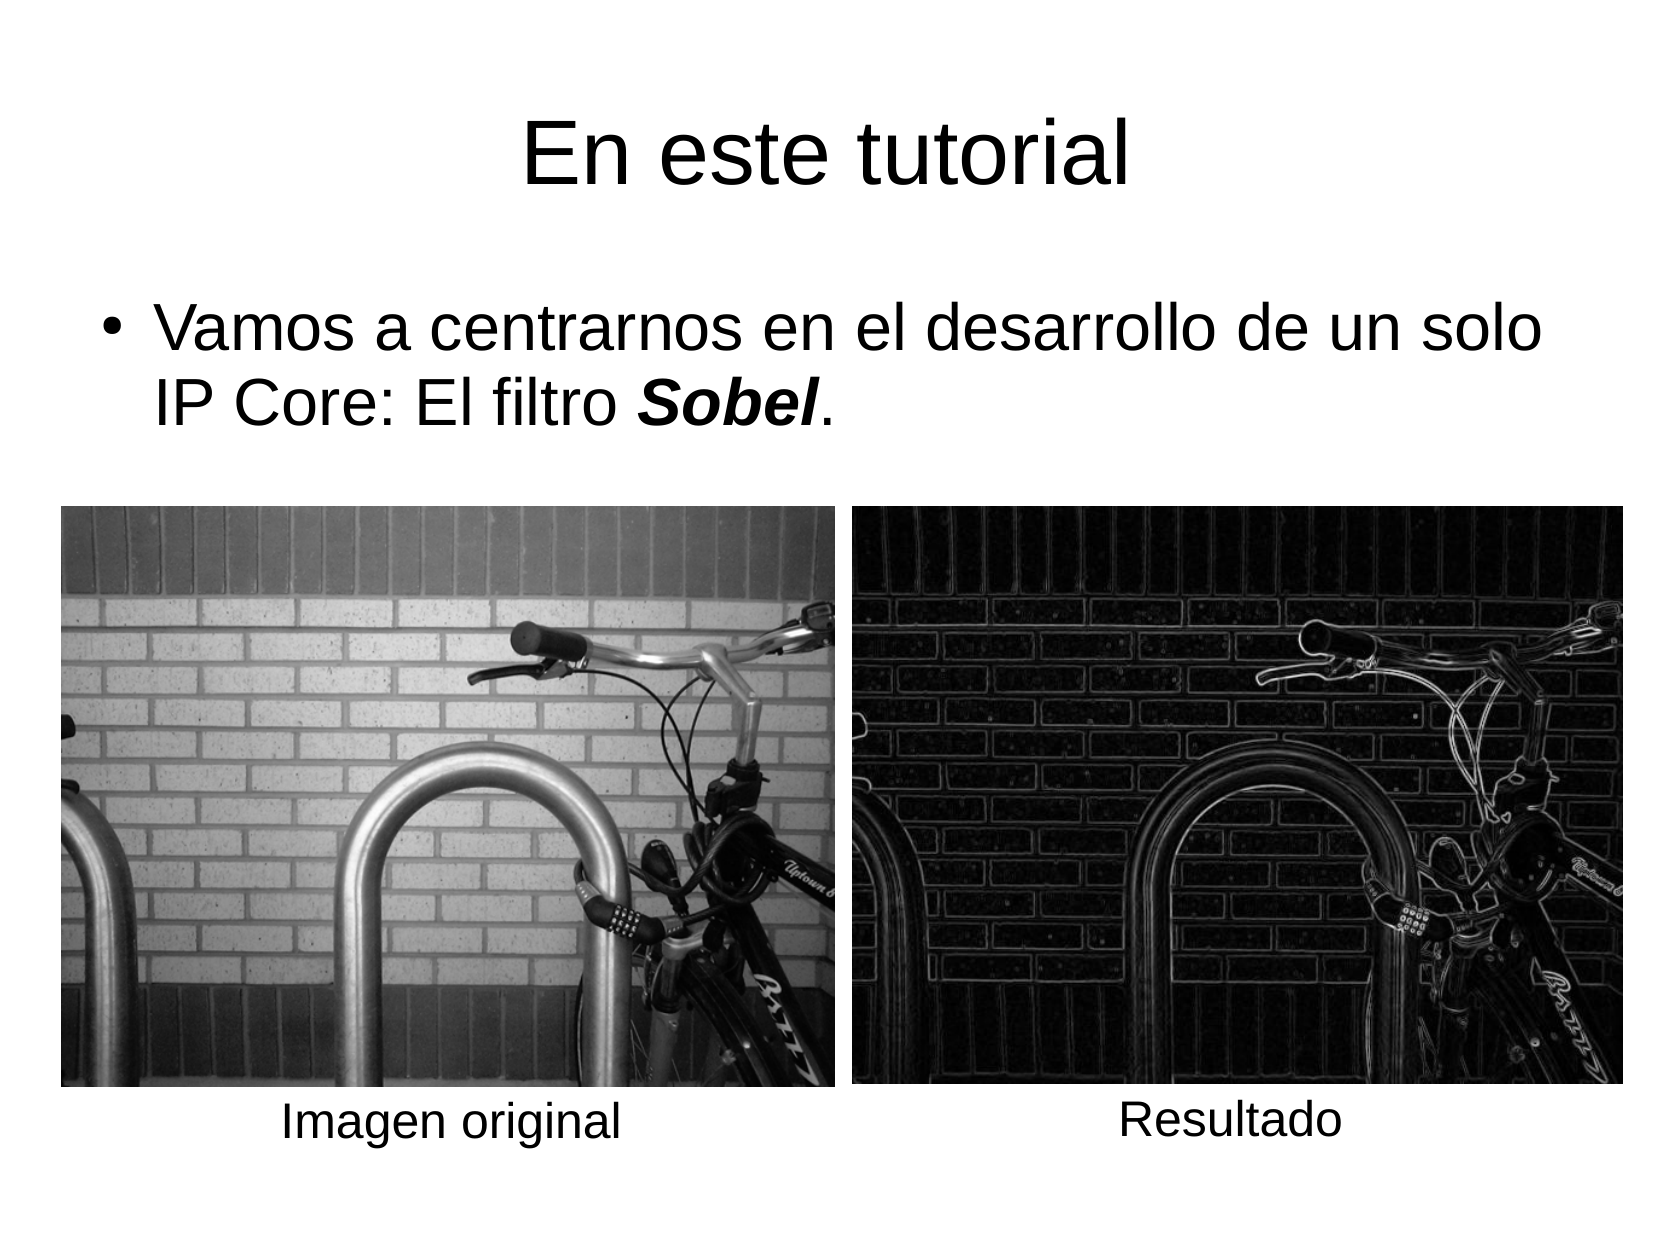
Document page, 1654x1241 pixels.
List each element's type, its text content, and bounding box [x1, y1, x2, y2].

list Vamos a centrarnos en el desarrollo de un solo IP Core: El filtro Sobel. [82, 290, 1571, 1010]
text_box Resultado [840, 1083, 1621, 1155]
picture [61, 506, 835, 1086]
picture [852, 506, 1623, 1084]
title En este tutorial [82, 49, 1571, 257]
text_box Imagen original [61, 1086, 841, 1157]
